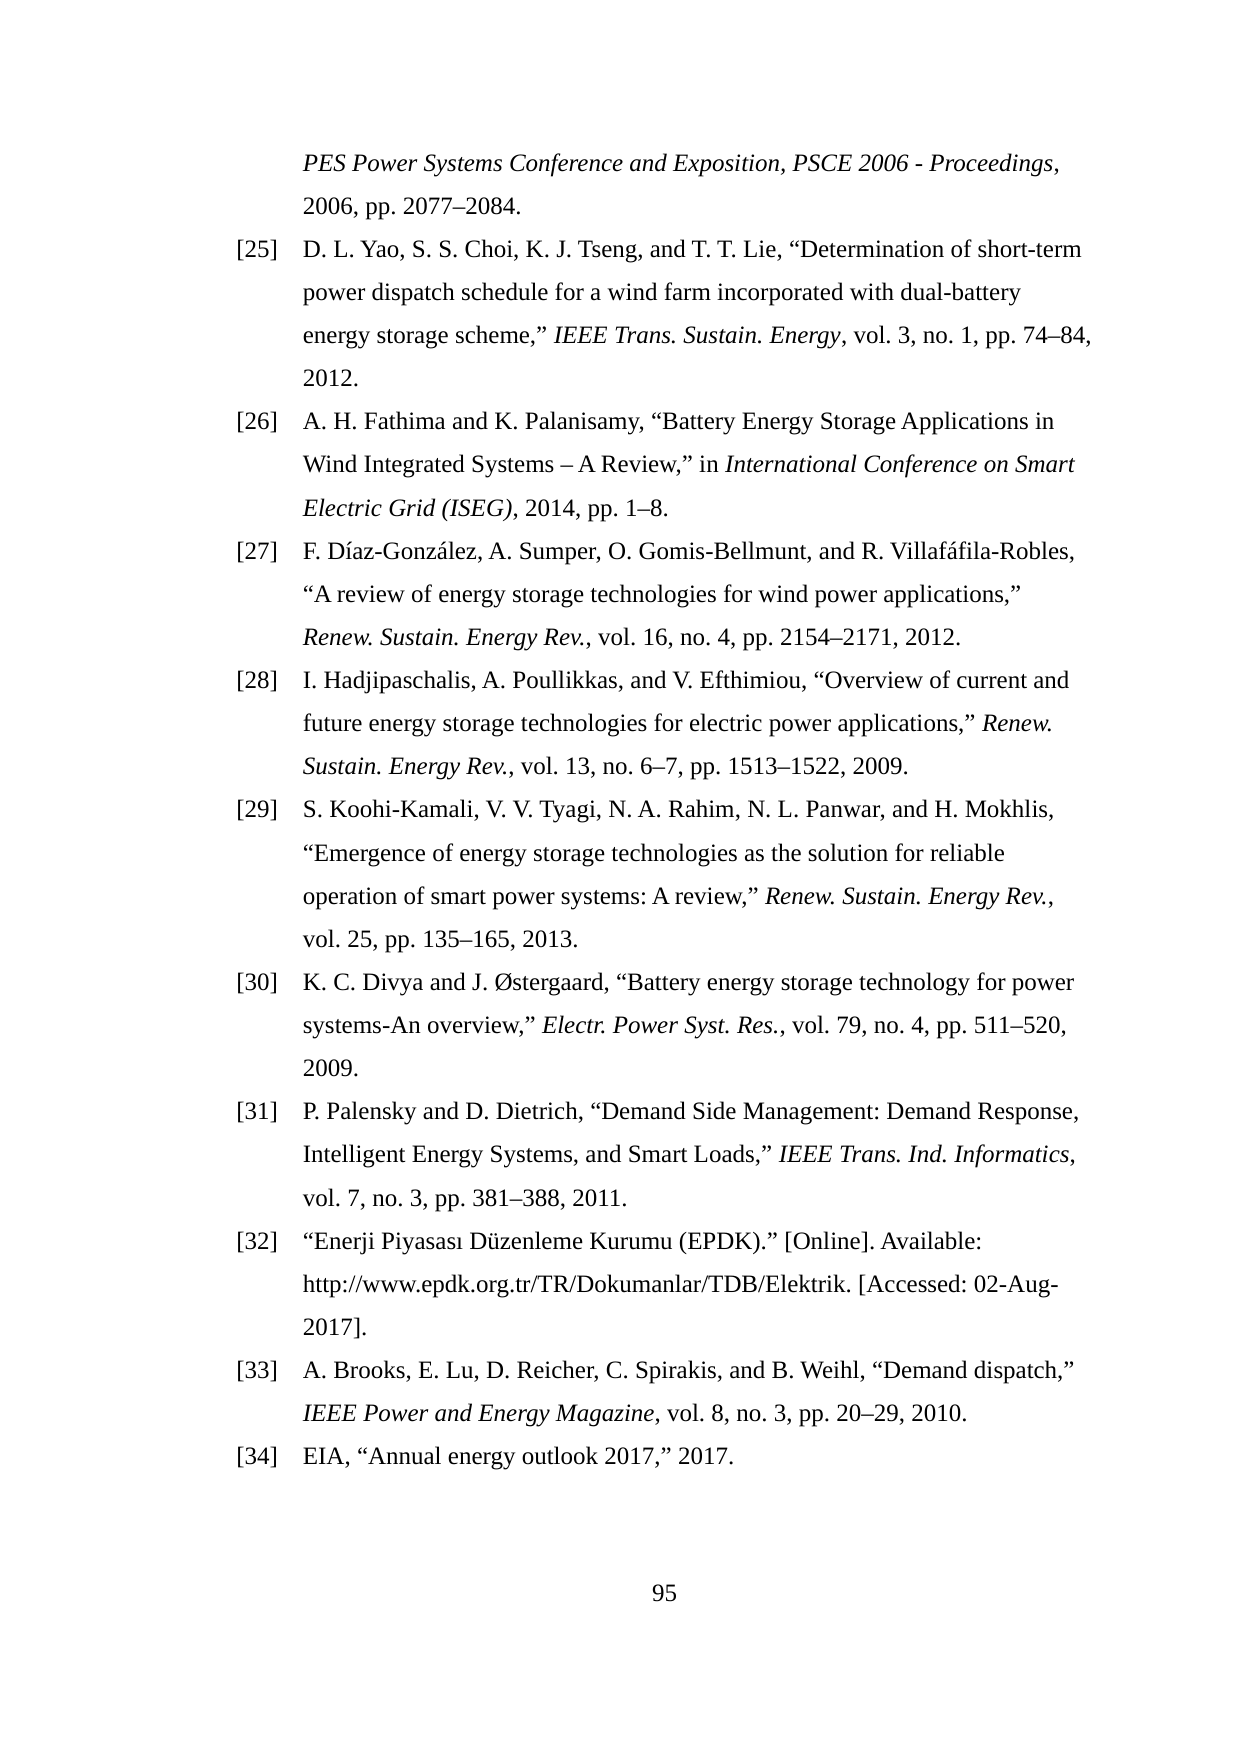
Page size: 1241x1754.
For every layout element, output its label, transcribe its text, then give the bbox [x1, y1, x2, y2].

text [25] D. L. Yao, S. S. Choi, K. J. Tseng, and T. T. Lie, “Determination of short-term power dispatch schedule for a wind farm incorporated with dual-battery energy storage scheme,” IEEE Trans. Sustain. Energy, vol. 3, no. 1, pp. 74–84, 2012. [236, 234, 1093, 392]
text [31] P. Palensky and D. Dietrich, “Demand Side Management: Demand Response, Intelligent Energy Systems, and Smart Loads,” IEEE Trans. Ind. Informatics, vol. 7, no. 3, pp. 381–388, 2011. [236, 1096, 1093, 1211]
text [26] A. H. Fathima and K. Palanisamy, “Battery Energy Storage Applications in Wind Integrated Systems – A Review,” in International Conference on Smart Electric Grid (ISEG), 2014, pp. 1–8. [236, 406, 1093, 521]
text [33] A. Brooks, E. Lu, D. Reicher, C. Spirakis, and B. Weihl, “Demand dispatch,” IEEE Power and Energy Magazine, vol. 8, no. 3, pp. 20–29, 2010. [236, 1355, 1093, 1427]
text PES Power Systems Conference and Exposition, PSCE 2006 - Proceedings, 2006, pp. 2077–2084. [236, 148, 1093, 219]
text [34] EIA, “Annual energy outlook 2017,” 2017. [236, 1441, 1093, 1470]
text [30] K. C. Divya and J. Østergaard, “Battery energy storage technology for power systems-An overview,” Electr. Power Syst. Res., vol. 79, no. 4, pp. 511–520, 2009. [236, 967, 1093, 1082]
text [27] F. Díaz-González, A. Sumper, O. Gomis-Bellmunt, and R. Villafáfila-Robles, “A review of energy storage technologies for wind power applications,” Renew. Sustain. Energy Rev., vol. 16, no. 4, pp. 2154–2171, 2012. [236, 536, 1093, 651]
text [32] “Enerji Piyasası Düzenleme Kurumu (EPDK).” [Online]. Available: http://www.epdk.org.tr/TR/Dokumanlar/TDB/Elektrik. [Accessed: 02-Aug-2017]. [236, 1226, 1093, 1341]
text [28] I. Hadjipaschalis, A. Poullikkas, and V. Efthimiou, “Overview of current and future energy storage technologies for electric power applications,” Renew. Sustain. Energy Rev., vol. 13, no. 6–7, pp. 1513–1522, 2009. [236, 665, 1093, 780]
text [29] S. Koohi-Kamali, V. V. Tyagi, N. A. Rahim, N. L. Panwar, and H. Mokhlis, “Emergence of energy storage technologies as the solution for reliable operation of smart power systems: A review,” Renew. Sustain. Energy Rev., vol. 25, pp. 135–165, 2013. [236, 794, 1093, 953]
